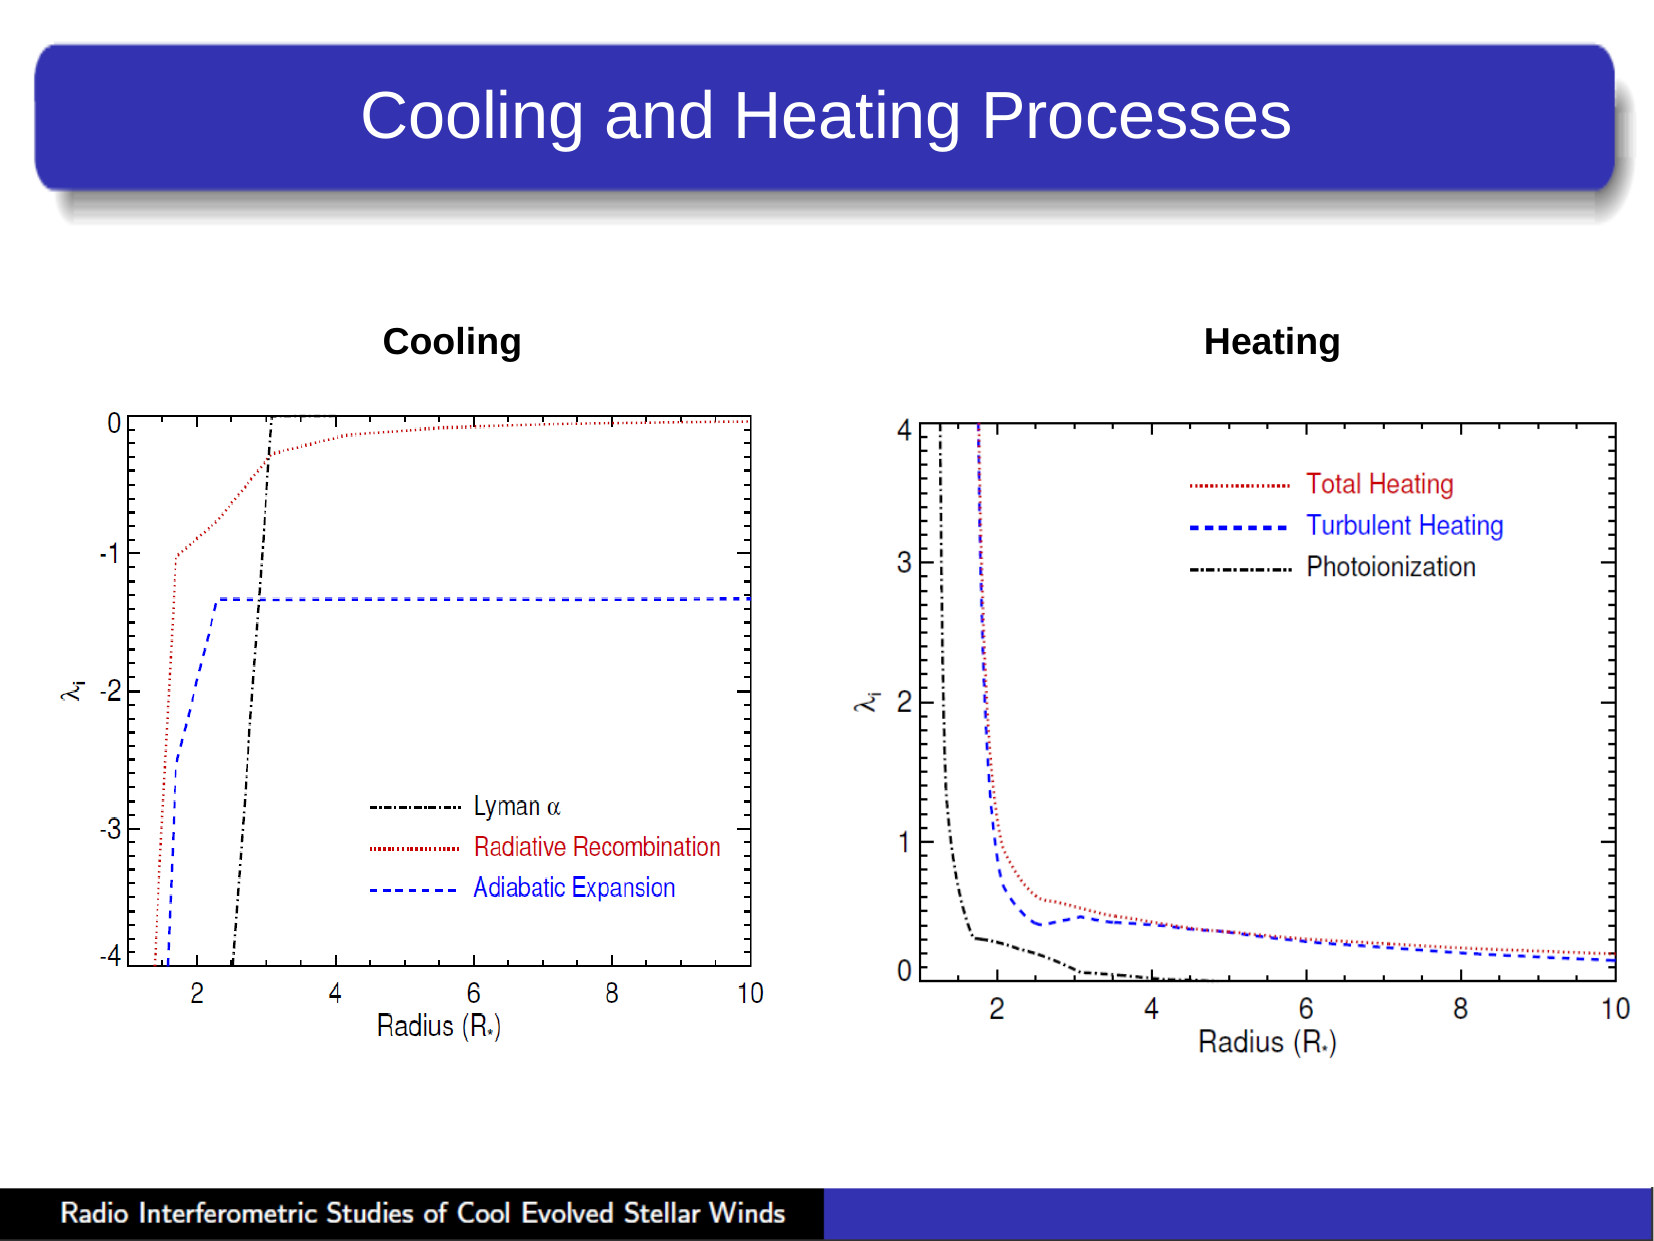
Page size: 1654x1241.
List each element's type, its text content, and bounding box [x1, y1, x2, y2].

picture [23, 29, 1648, 237]
picture [0, 1187, 1654, 1241]
picture [0, 369, 1654, 1080]
text_box Cooling and Heating Processes [59, 70, 1595, 189]
text_box Cooling [118, 312, 798, 370]
text_box Heating [933, 312, 1613, 370]
